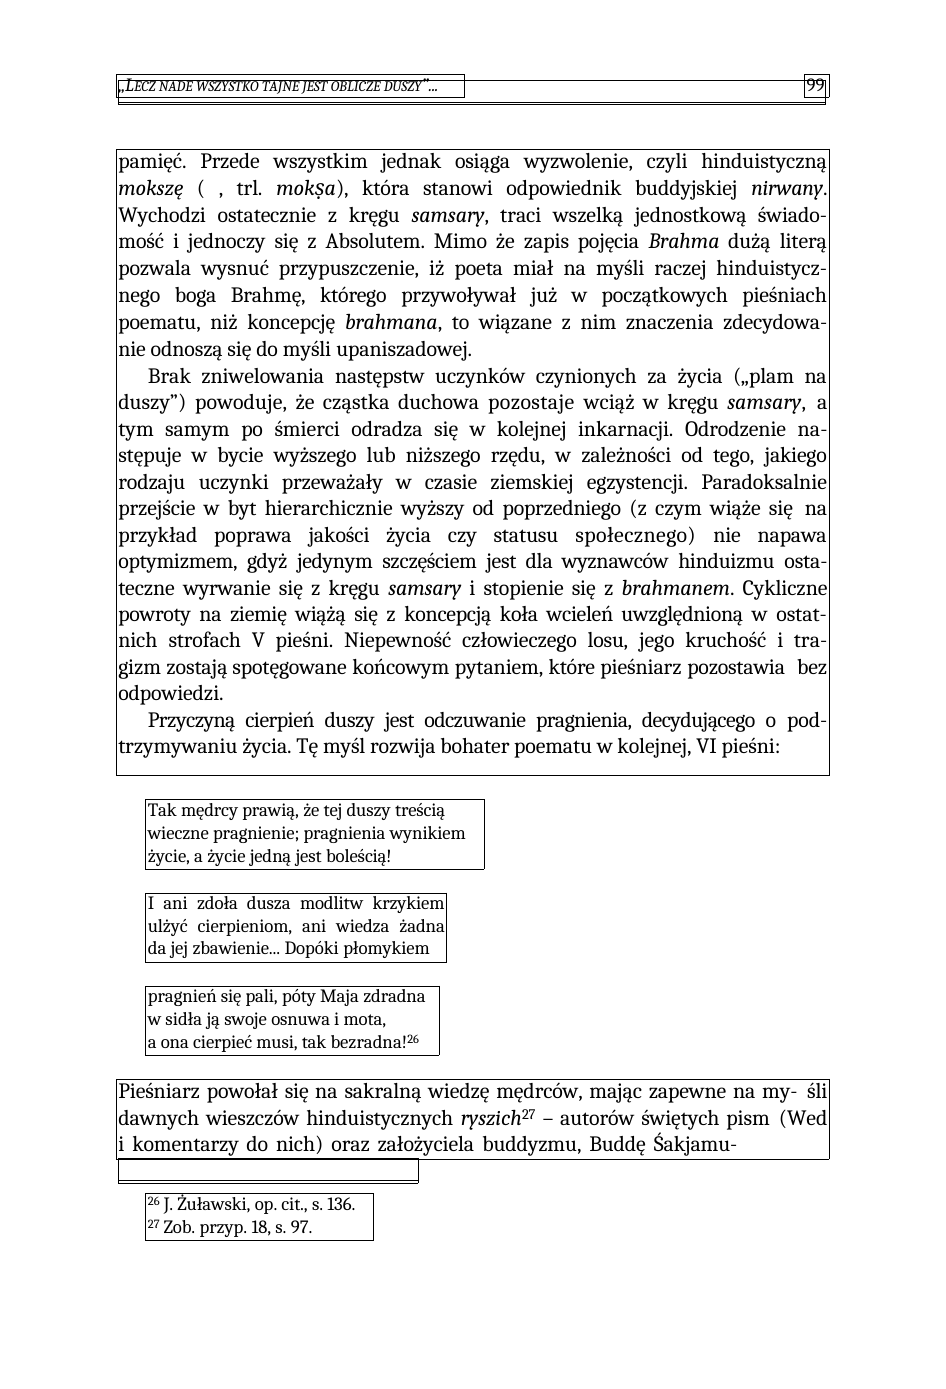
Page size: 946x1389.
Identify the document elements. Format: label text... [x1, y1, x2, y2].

text 26 J. Żuławski, op. cit., s. 136. [148, 1194, 373, 1215]
text „LECZ NADE WSZYSTKO TAJNE JEST OBLICZE DUSZY”... [119, 81, 464, 96]
text I ani zdoła dusza modlitw krzykiem ulżyć cierpieniom, ani wiedza żadna da jej zbawienie... Dopóki płomykiem [148, 894, 445, 959]
text Tak mędrcy prawią, że tej duszy treścią wieczne pragnienie; pragnienia wynikiem życie, a życie jedną jest boleścią! [148, 800, 482, 867]
text a ona cierpieć musi, tak bezradna!26 [148, 1031, 439, 1053]
text Pieśniarz powołał się na sakralną wiedzę mędrców, mając zapewne na my- śli dawnych wieszczów hinduistycznych ryszich27 – autorów świętych pism (Wed i komentarzy do nich) oraz założyciela buddyzmu, Buddę Śakjamu- [118, 1080, 827, 1157]
text 27 Zob. przyp. 18, s. 97. [148, 1216, 373, 1238]
text pragnień się pali, póty Maja zdradna w sidła ją swoje osnuwa i mota, [148, 987, 437, 1030]
text [118, 75, 464, 80]
text Przyczyną cierpień duszy jest odczuwanie pragnienia, decydującego o pod- trzymywaniu życia. Tę myśl rozwija bohater poematu w kolejnej, VI pieśni: [118, 707, 827, 759]
text Brak zniwelowania następstw uczynków czynionych za życia („plam na duszy”) powoduje, że cząstka duchowa pozostaje wciąż w kręgu samsary, a tym samym po śmierci odradza się w kolejnej inkarnacji. Odrodzenie na- stępuje w bycie wyższego lub niższego rzędu, w zależności od tego, jakiego rodzaju uczynki przeważały w czasie ziemskiej egzystencji. Paradoksalnie przejście w byt hierarchicznie wyższy od poprzedniego (z czym wiąże się na przykład poprawa jakości życia czy statusu społecznego) nie napawa optymizmem, gdyż jedynym szczęściem jest dla wyznawców hinduizmu osta- teczne wyrwanie się z kręgu samsary i stopienie się z brahmanem. Cykliczne powroty na ziemię wiążą się z koncepcją koła wcieleń uwzględnioną w ostat- nich strofach V pieśni. Niepewność człowieczego losu, jego kruchość i tra- gizm zostają spotęgowane końcowym pytaniem, które pieśniarz pozostawia bez odpowiedzi. [118, 363, 827, 706]
text 99 [806, 75, 829, 96]
text pamięć. Przede wszystkim jednak osiąga wyzwolenie, czyli hinduistyczną mokszę ( , trl. mokṣa), która stanowi odpowiednik buddyjskiej nirwany. Wychodzi ostatecznie z kręgu samsary, traci wszelką jednostkową świado- mość i jednoczy się z Absolutem. Mimo że zapis pojęcia Brahma dużą literą pozwala wysnuć przypuszczenie, iż poeta miał na myśli raczej hinduistycz- nego boga Brahmę, którego przywoływał już w początkowych pieśniach poematu, niż koncepcję brahmana, to wiązane z nim znaczenia zdecydowa- nie odnoszą się do myśli upaniszadowej. [118, 150, 827, 362]
